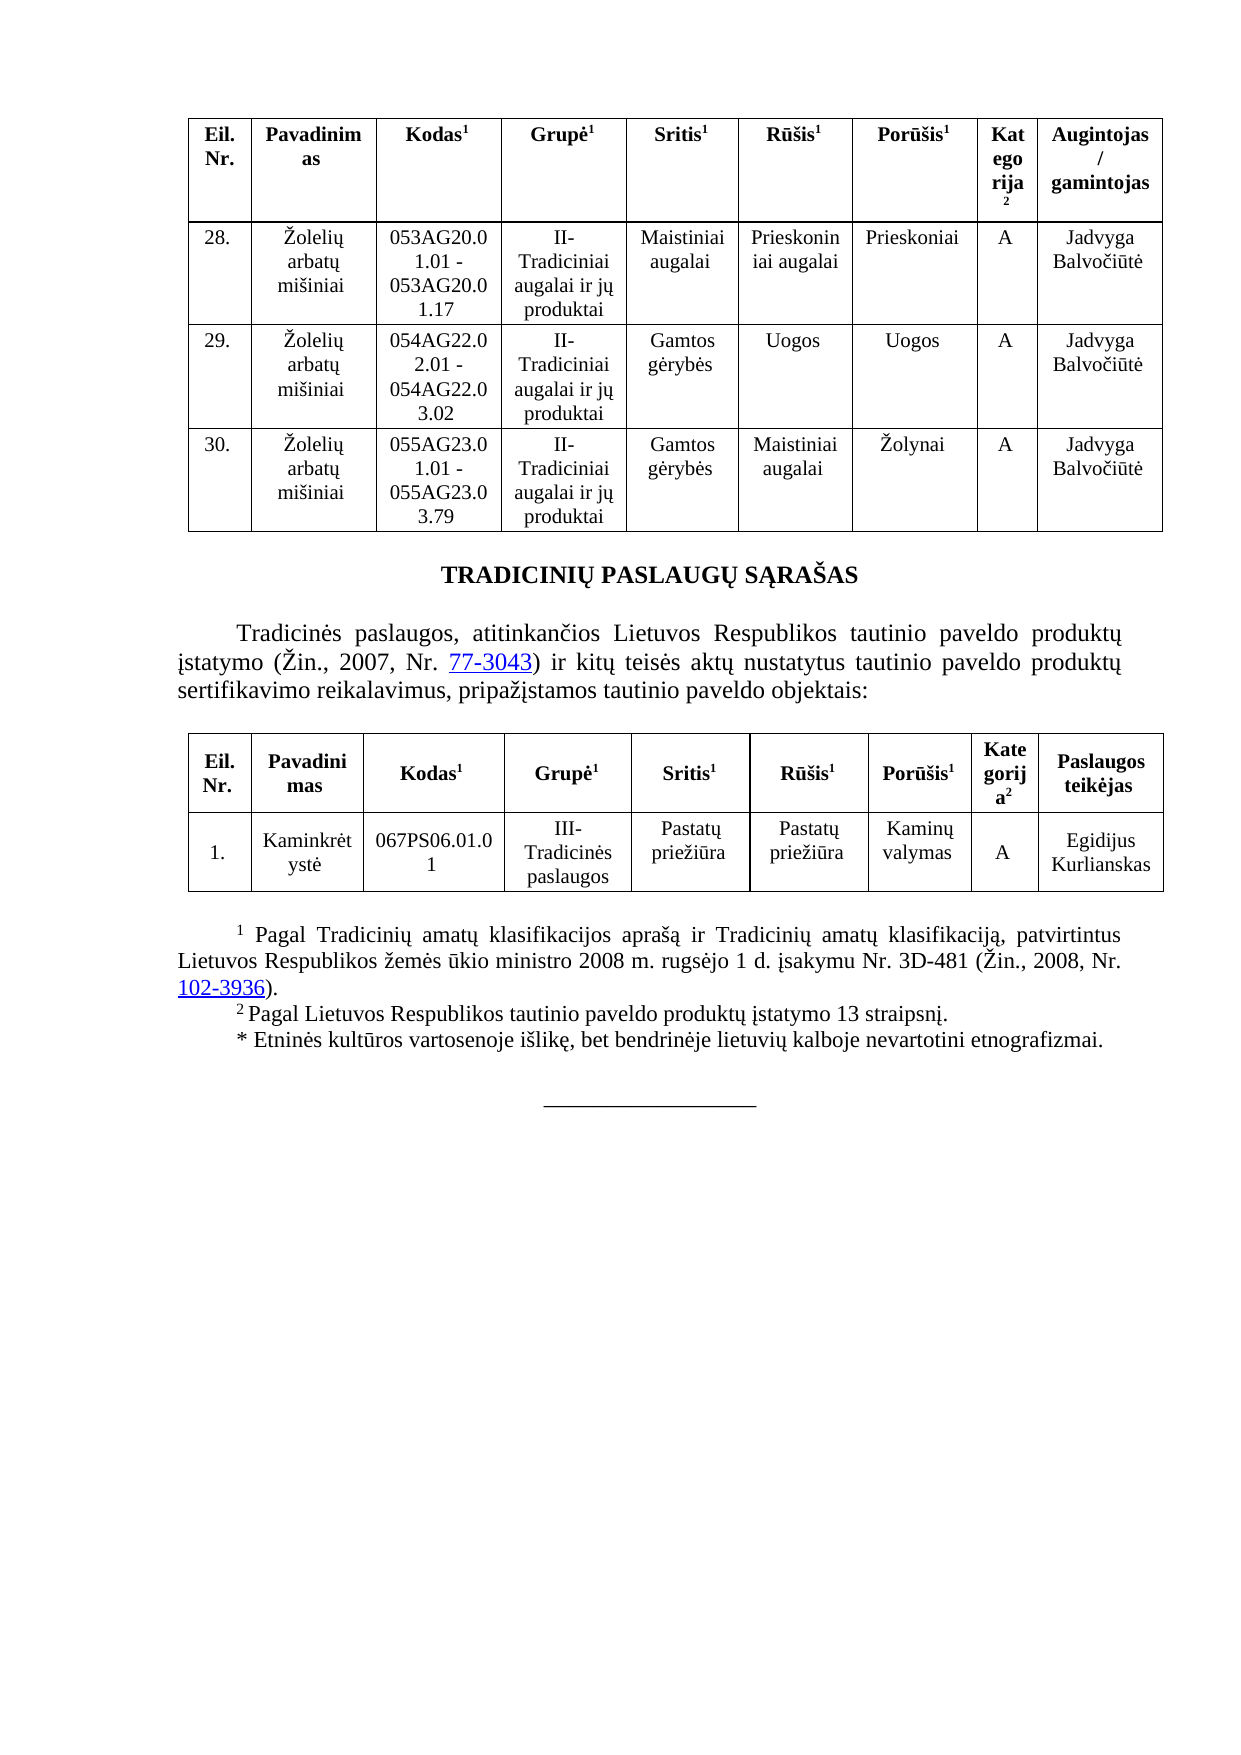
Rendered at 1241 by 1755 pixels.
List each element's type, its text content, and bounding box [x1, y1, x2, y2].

table_cell A [978, 325, 1037, 427]
table_cell 053AG20.01.01 - 053AG20.01.17 [377, 223, 501, 324]
table_cell 1. [189, 813, 251, 891]
table_cell Žolelių arbatų mišiniai [252, 223, 376, 324]
table_header Grupė1 [502, 119, 626, 221]
table_cell III-Tradicinės paslaugos [505, 813, 631, 891]
table_cell A [978, 429, 1037, 531]
table_header Kodas1 [377, 119, 501, 221]
table_header Paslaugos teikėjas [1039, 734, 1163, 812]
table_cell Jadvyga Balvočiūtė [1038, 325, 1162, 427]
table_cell Pastatų priežiūra [632, 813, 749, 891]
table_header Kodas1 [364, 734, 504, 812]
table_header Grupė1 [505, 734, 631, 812]
text * Etninės kultūros vartosenoje išlikę, bet bendrinėje lietuvių kalboje nevartotini etnografizmai. [177, 1026, 1122, 1053]
table_header Pavadinimas [252, 734, 363, 812]
table_cell Pastatų priežiūra [751, 813, 868, 891]
table_cell 30. [189, 429, 251, 531]
text Tradicinės paslaugos, atitinkančios Lietuvos Respublikos tautinio paveldo produktų įstatymo (Žin., 2007, Nr. 77-3043) ir kitų teisės aktų nustatytus tautinio paveldo produktų sertifikavimo reikalavimus, pripažįstamos tautinio paveldo objektais: [177, 618, 1122, 704]
table_header Rūšis1 [751, 734, 868, 812]
table_cell A [978, 223, 1037, 324]
table_header Porūšis1 [869, 734, 971, 812]
table_header Eil. Nr. [189, 119, 251, 221]
table_cell II-Tradiciniai augalai ir jų produktai [502, 429, 626, 531]
table_cell 055AG23.01.01 - 055AG23.03.79 [377, 429, 501, 531]
table_cell Žolynai [853, 429, 977, 531]
table_cell Prieskoniai [853, 223, 977, 324]
table_cell Maistiniai augalai [739, 429, 852, 531]
table_header Sritis1 [632, 734, 749, 812]
table_header Rūšis1 [739, 119, 852, 221]
table_cell Kaminkrėtystė [252, 813, 363, 891]
table_cell Prieskoniniai augalai [739, 223, 852, 324]
table_cell 067PS06.01.01 [364, 813, 504, 891]
table_header Augintojas/ gamintojas [1038, 119, 1162, 221]
table_cell Gamtos gėrybės [627, 429, 738, 531]
table_cell Žolelių arbatų mišiniai [252, 325, 376, 427]
table_cell 054AG22.02.01 - 054AG22.03.02 [377, 325, 501, 427]
table_header Kategorija2 [978, 119, 1037, 221]
table_cell Jadvyga Balvočiūtė [1038, 429, 1162, 531]
table_header Porūšis1 [853, 119, 977, 221]
table_cell Jadvyga Balvočiūtė [1038, 223, 1162, 324]
table_cell 29. [189, 325, 251, 427]
table_cell II-Tradiciniai augalai ir jų produktai [502, 325, 626, 427]
table_header Eil. Nr. [189, 734, 251, 812]
table_cell Uogos [739, 325, 852, 427]
table_cell A [972, 813, 1038, 891]
table_cell II-Tradiciniai augalai ir jų produktai [502, 223, 626, 324]
table_header Sritis1 [627, 119, 738, 221]
table_cell Gamtos gėrybės [627, 325, 738, 427]
text TRADICINIŲ PASLAUGŲ SĄRAŠAS [177, 560, 1122, 589]
table_cell Uogos [853, 325, 977, 427]
text 1 Pagal Tradicinių amatų klasifikacijos aprašą ir Tradicinių amatų klasifikaciją, patvirtintus Lietuvos Respublikos žemės ūkio ministro 2008 m. rugsėjo 1 d. įsakymu Nr. 3D-481 (Žin., 2008, Nr. 102-3936). [177, 921, 1122, 1000]
table_header Kategorija2 [972, 734, 1038, 812]
text 2 Pagal Lietuvos Respublikos tautinio paveldo produktų įstatymo 13 straipsnį. [177, 1000, 1122, 1026]
table_header Pavadinimas [252, 119, 376, 221]
table_cell Maistiniai augalai [627, 223, 738, 324]
text _________________ [177, 1081, 1122, 1110]
table_cell Egidijus Kurlianskas [1039, 813, 1163, 891]
table_cell Žolelių arbatų mišiniai [252, 429, 376, 531]
table_cell Kaminų valymas [869, 813, 971, 891]
table_cell 28. [189, 223, 251, 324]
